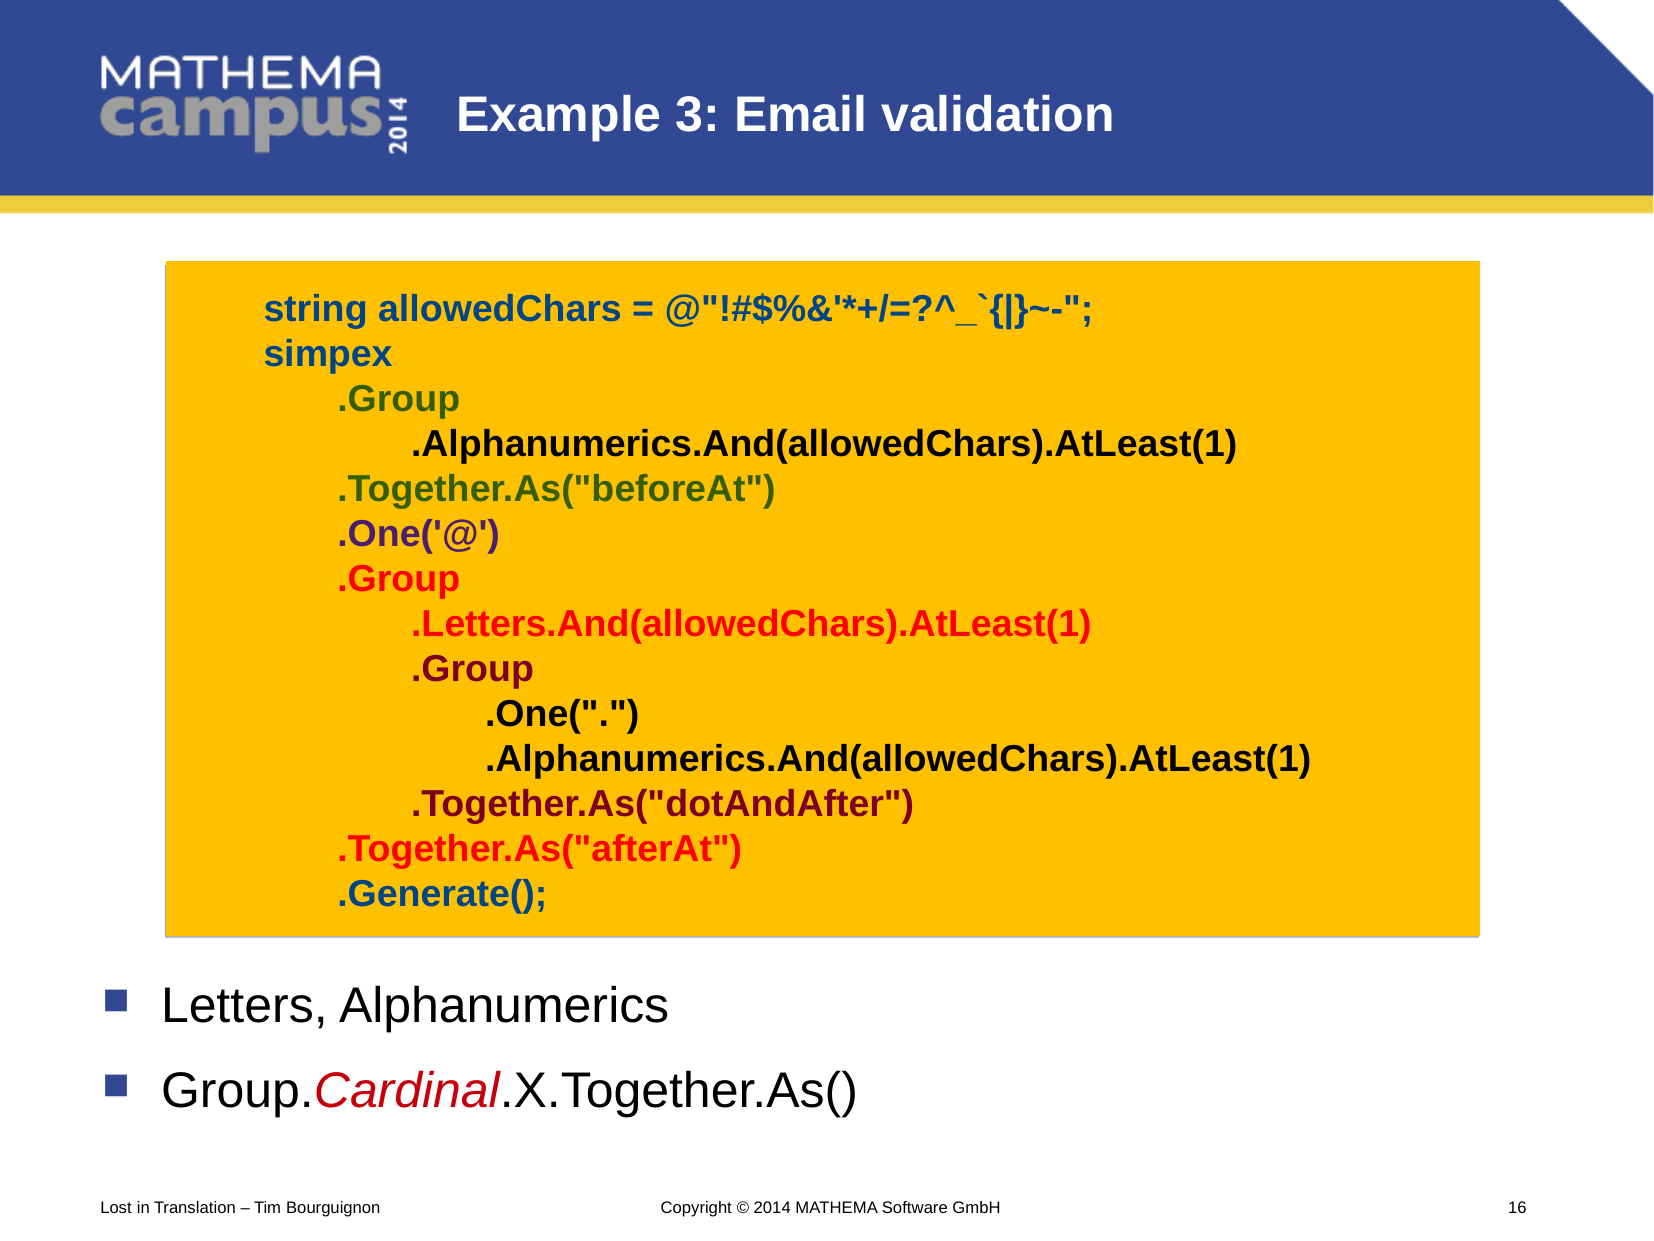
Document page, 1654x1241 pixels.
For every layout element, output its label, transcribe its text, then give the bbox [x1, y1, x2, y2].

list Letters, Alphanumerics Group.Cardinal.X.Together.As() [101, 295, 1528, 1139]
picture [0, 0, 1654, 217]
title Example 3: Email validation [456, 68, 1528, 160]
text_box string allowedChars = @"!#$%&'*+/=?^_`{|}~-"; simpex .Group .Alphanumerics.And(allowedChars).AtLeast(1) .Together.As("beforeAt") .One('@') .Group .Letters.And(allowedChars).AtLeast(1) .Group .One(".") .Alphanumerics.And(allowedChars).AtLeast(1) .Together.As("dotAndAfter") .Together.As("afterAt") .Generate(); [166, 261, 1480, 936]
